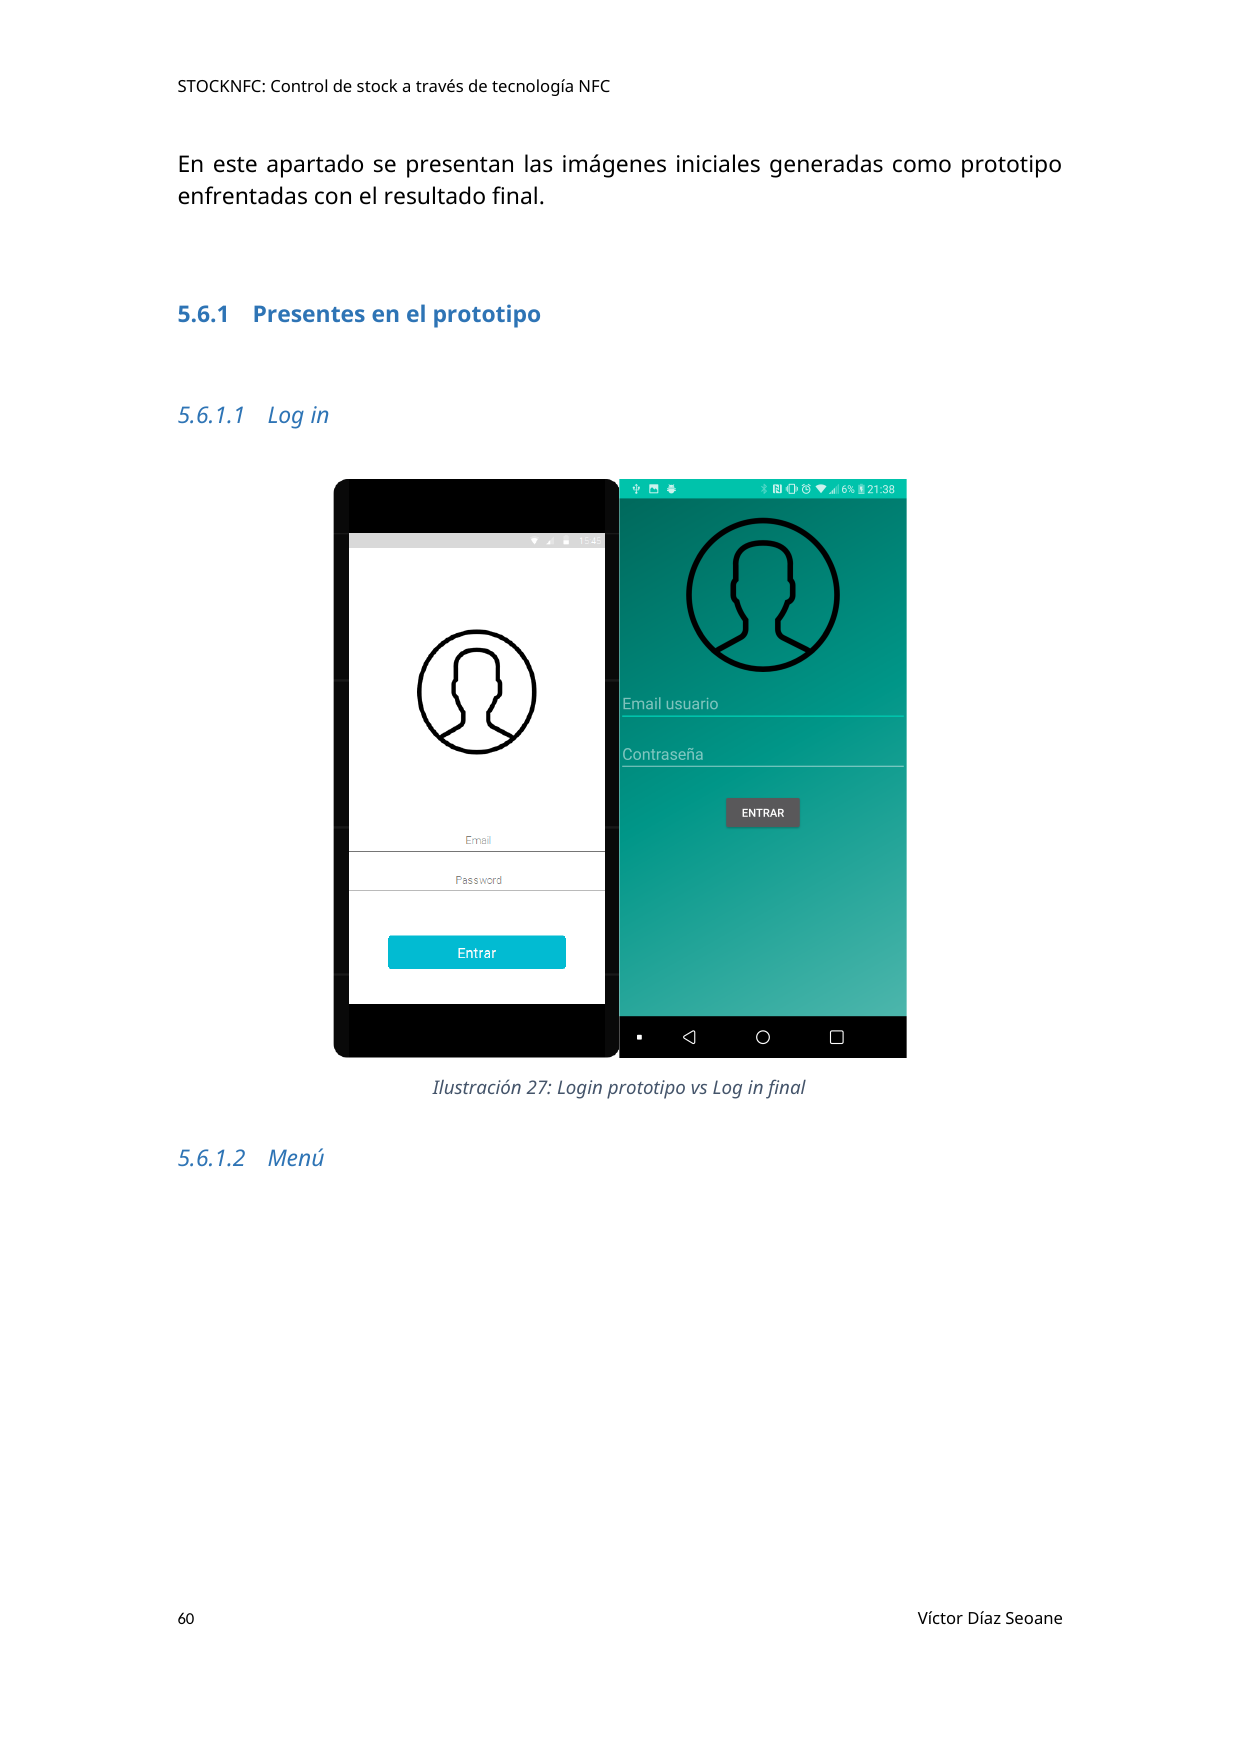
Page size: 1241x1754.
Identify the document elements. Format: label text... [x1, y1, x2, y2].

subtitle Presentes en el prototipo [177, 297, 1063, 329]
subtitle Menú [177, 1142, 1063, 1173]
subtitle Log in [177, 399, 1063, 430]
text Ilustración 27: Login prototipo vs Log in final [177, 1074, 1063, 1100]
text En este apartado se presentan las imágenes iniciales generadas como prototipo enfrentadas con el resultado final. [177, 148, 1063, 211]
